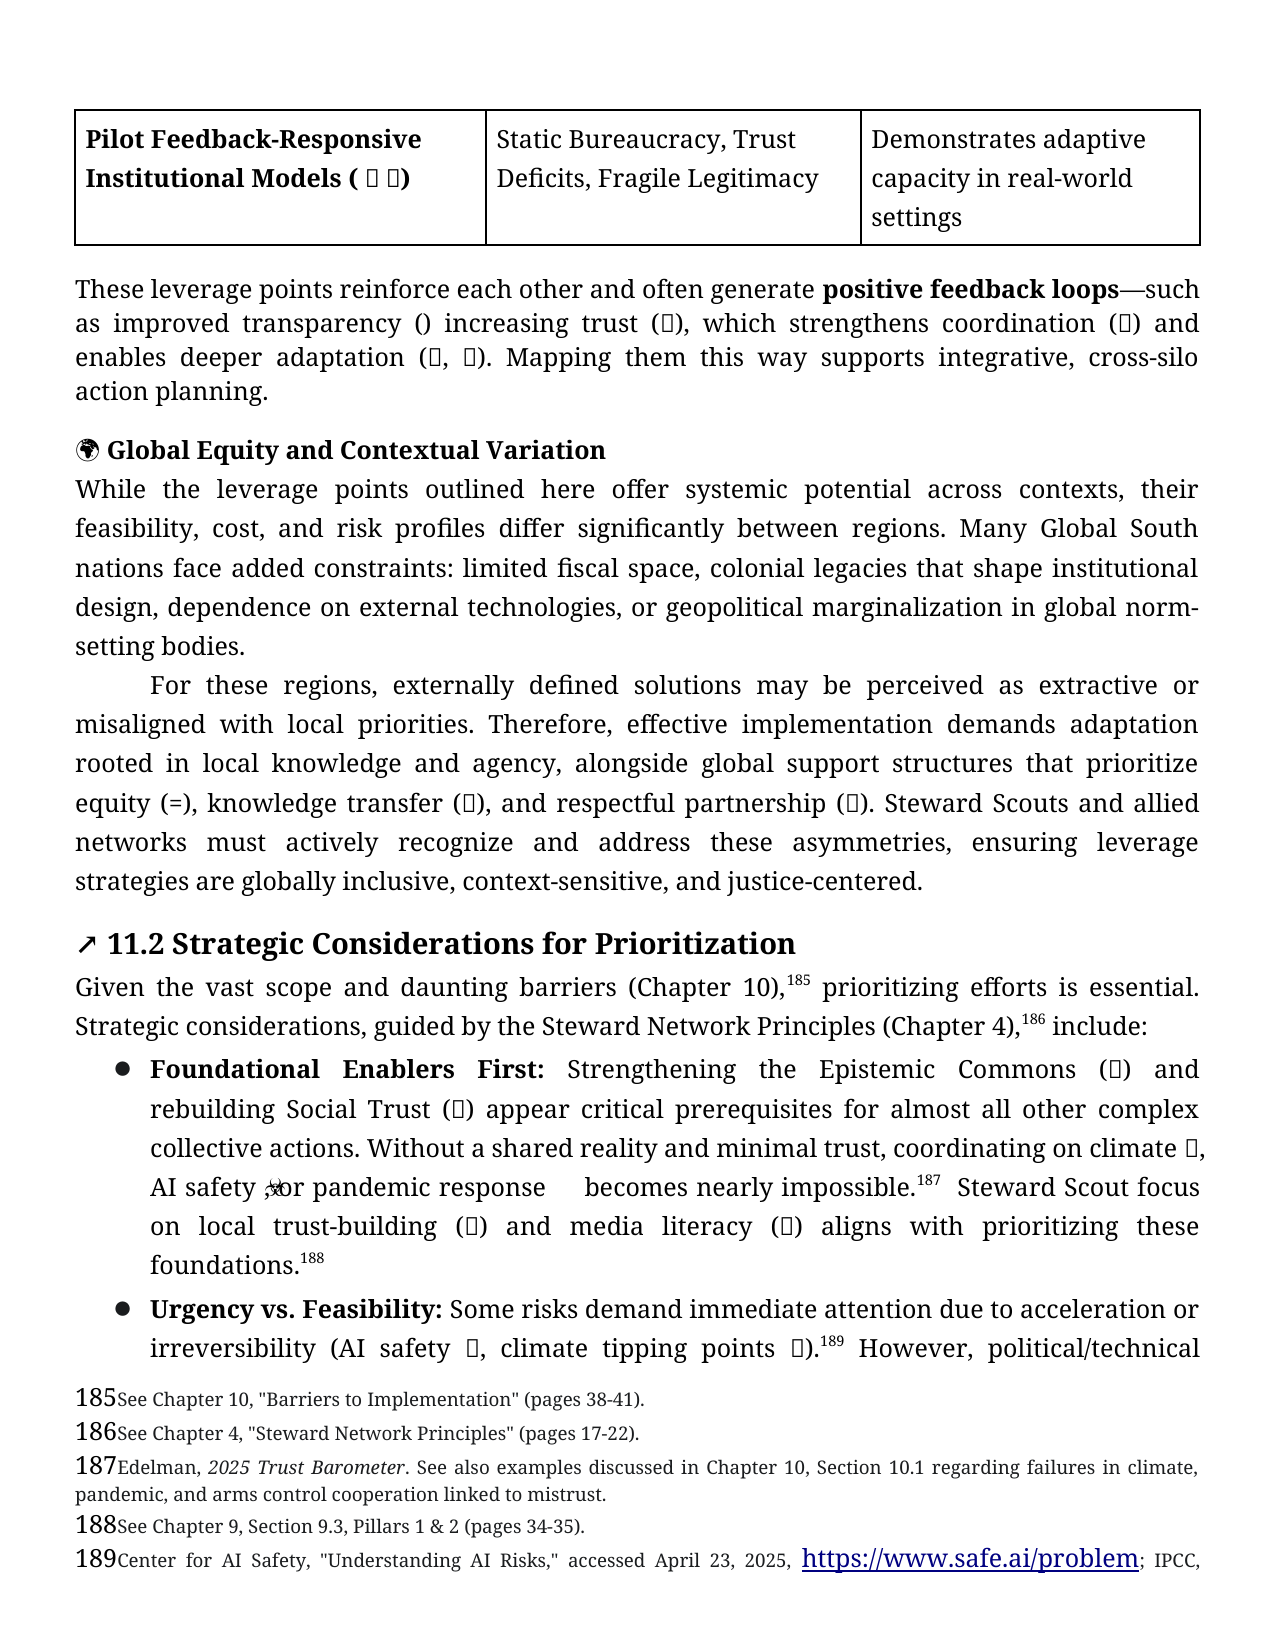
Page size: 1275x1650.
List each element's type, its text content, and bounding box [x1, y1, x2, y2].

list Edelman, 2025 Trust Barometer. See also examples discussed in Chapter 10, Section 10.1 regarding failures in climate, pandemic, and arms control cooperation linked to mistrust. [75, 1447, 1200, 1507]
text Given the vast scope and daunting barriers (Chapter 10), prioritizing efforts is essential. Strategic considerations, guided by the Steward Network Principles (Chapter 4), include: [75, 969, 1200, 1042]
text See Chapter 4, "Steward Network Principles" (pages 17-22). [75, 1413, 1200, 1447]
text See Chapter 10, "Barriers to Implementation" (pages 38-41). [75, 1379, 1200, 1413]
text These leverage points reinforce each other and often generate positive feedback loops—such as improved transparency (📀) increasing trust (🤝), which strengthens coordination (🏛️) and enables deeper adaptation (🔎, 🔄). Mapping them this way supports integrative, cross-silo action planning. [75, 271, 1200, 408]
text For these regions, externally defined solutions may be perceived as extractive or misaligned with local priorities. Therefore, effective implementation demands adaptation rooted in local knowledge and agency, alongside global support structures that prioritize equity (=), knowledge transfer (📀), and respectful partnership (🤝). Steward Scouts and allied networks must actively recognize and address these asymmetries, ensuring leverage strategies are globally inclusive, context-sensitive, and justice-centered. [75, 668, 1200, 898]
table_cell Demonstrates adaptive capacity in real-world settings [862, 111, 1199, 244]
subtitle 🌍 Global Equity and Contextual Variation [75, 433, 1200, 467]
list See Chapter 9, Section 9.3, Pillars 1 & 2 (pages 34-35). [75, 1507, 1200, 1541]
list Center for AI Safety, "Understanding AI Risks," accessed April 23, 2025, https://www.safe.ai/problem; IPCC, [75, 1541, 1200, 1575]
table_cell Pilot Feedback-Responsive Institutional Models (🏛️ 🔄 📀) [76, 111, 485, 244]
text While the leverage points outlined here offer systemic potential across contexts, their feasibility, cost, and risk profiles differ significantly between regions. Many Global South nations face added constraints: limited fiscal space, colonial legacies that shape institutional design, dependence on external technologies, or geopolitical marginalization in global norm-setting bodies. [75, 472, 1200, 663]
list Urgency vs. Feasibility: Some risks demand immediate attention due to acceleration or irreversibility (AI safety 🤖, climate tipping points 🔥). However, political/technical [112, 1287, 1200, 1365]
subtitle ↗️ 11.2 Strategic Considerations for Prioritization [75, 923, 1200, 963]
list Foundational Enablers First: Strengthening the Epistemic Commons (📀) and rebuilding Social Trust (🤝) appear critical prerequisites for almost all other complex collective actions. Without a shared reality and minimal trust, coordinating on climate 🔥, AI safety 🤖, or pandemic response ☣️ becomes nearly impossible. Steward Scout focus on local trust-building (🤝) and media literacy (📀) aligns with prioritizing these foundations. [112, 1047, 1200, 1282]
table_cell Static Bureaucracy, Trust Deficits, Fragile Legitimacy [487, 111, 860, 244]
